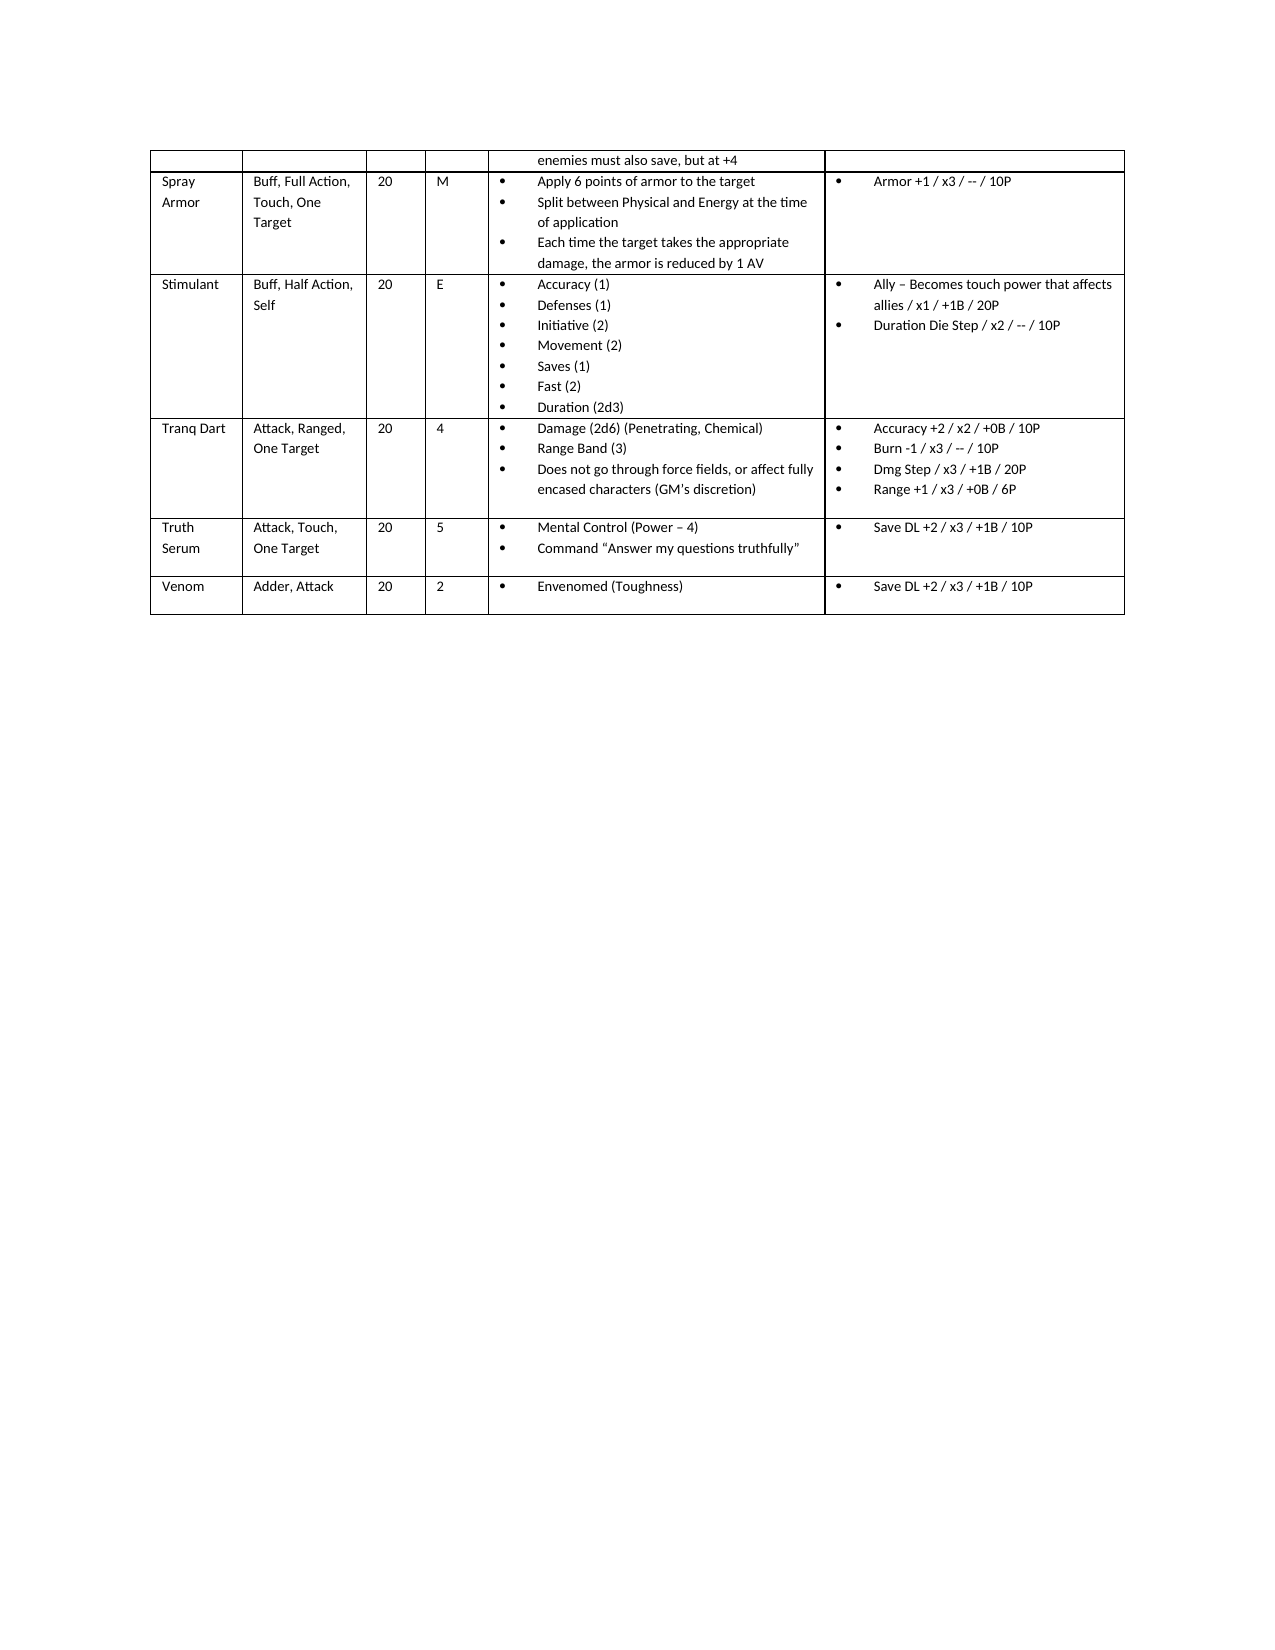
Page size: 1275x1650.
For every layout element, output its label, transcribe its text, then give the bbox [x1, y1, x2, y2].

table_cell Accuracy +2 / x2 / +0B / 10P Burn -1 / x3 / -- / 10P Dmg Step / x3 / +1B / 20P Range +1 / x3 / +0B / 6P [826, 419, 1124, 517]
table_cell [826, 151, 1124, 171]
table_cell Damage (2d6) (Penetrating, Chemical) Range Band (3) Does not go through force fields, or affect fully encased characters (GM’s discretion) [489, 419, 824, 517]
table_cell Venom [151, 577, 242, 614]
table_cell 20 [367, 173, 425, 274]
table_cell Mental Control (Power – 4) Command “Answer my questions truthfully” [489, 519, 824, 576]
table_cell 20 [367, 577, 425, 614]
table_cell 4 [426, 419, 488, 517]
table_cell Accuracy (1) Defenses (1) Initiative (2) Movement (2) Saves (1) Fast (2) Duration (2d3) [489, 275, 824, 418]
table_cell 2 [426, 577, 488, 614]
table_cell Stimulant [151, 275, 242, 418]
table_cell Buff, Half Action, Self [243, 275, 366, 418]
table_cell enemies must also save, but at +4 [489, 151, 824, 171]
table_cell 5 [426, 519, 488, 576]
table_cell Envenomed (Toughness) [489, 577, 824, 614]
table_cell Ally – Becomes touch power that affects allies / x1 / +1B / 20P Duration Die Step / x2 / -- / 10P [826, 275, 1124, 418]
table_cell [243, 151, 366, 171]
table_cell Apply 6 points of armor to the target Split between Physical and Energy at the time of application Each time the target takes the appropriate damage, the armor is reduced by 1 AV [489, 173, 824, 274]
table_cell Attack, Touch, One Target [243, 519, 366, 576]
table_cell M [426, 173, 488, 274]
table_cell Truth Serum [151, 519, 242, 576]
table_cell Attack, Ranged, One Target [243, 419, 366, 517]
table_cell Adder, Attack [243, 577, 366, 614]
table_cell [151, 151, 242, 171]
table_cell 20 [367, 519, 425, 576]
table_cell Buff, Full Action, Touch, One Target [243, 173, 366, 274]
table_cell Spray Armor [151, 173, 242, 274]
table_cell 20 [367, 419, 425, 517]
table_cell Tranq Dart [151, 419, 242, 517]
table_cell [367, 151, 425, 171]
table_cell Save DL +2 / x3 / +1B / 10P [826, 577, 1124, 614]
table_cell [426, 151, 488, 171]
table_cell 20 [367, 275, 425, 418]
table_cell E [426, 275, 488, 418]
table_cell Save DL +2 / x3 / +1B / 10P [826, 519, 1124, 576]
table_cell Armor +1 / x3 / -- / 10P [826, 173, 1124, 274]
